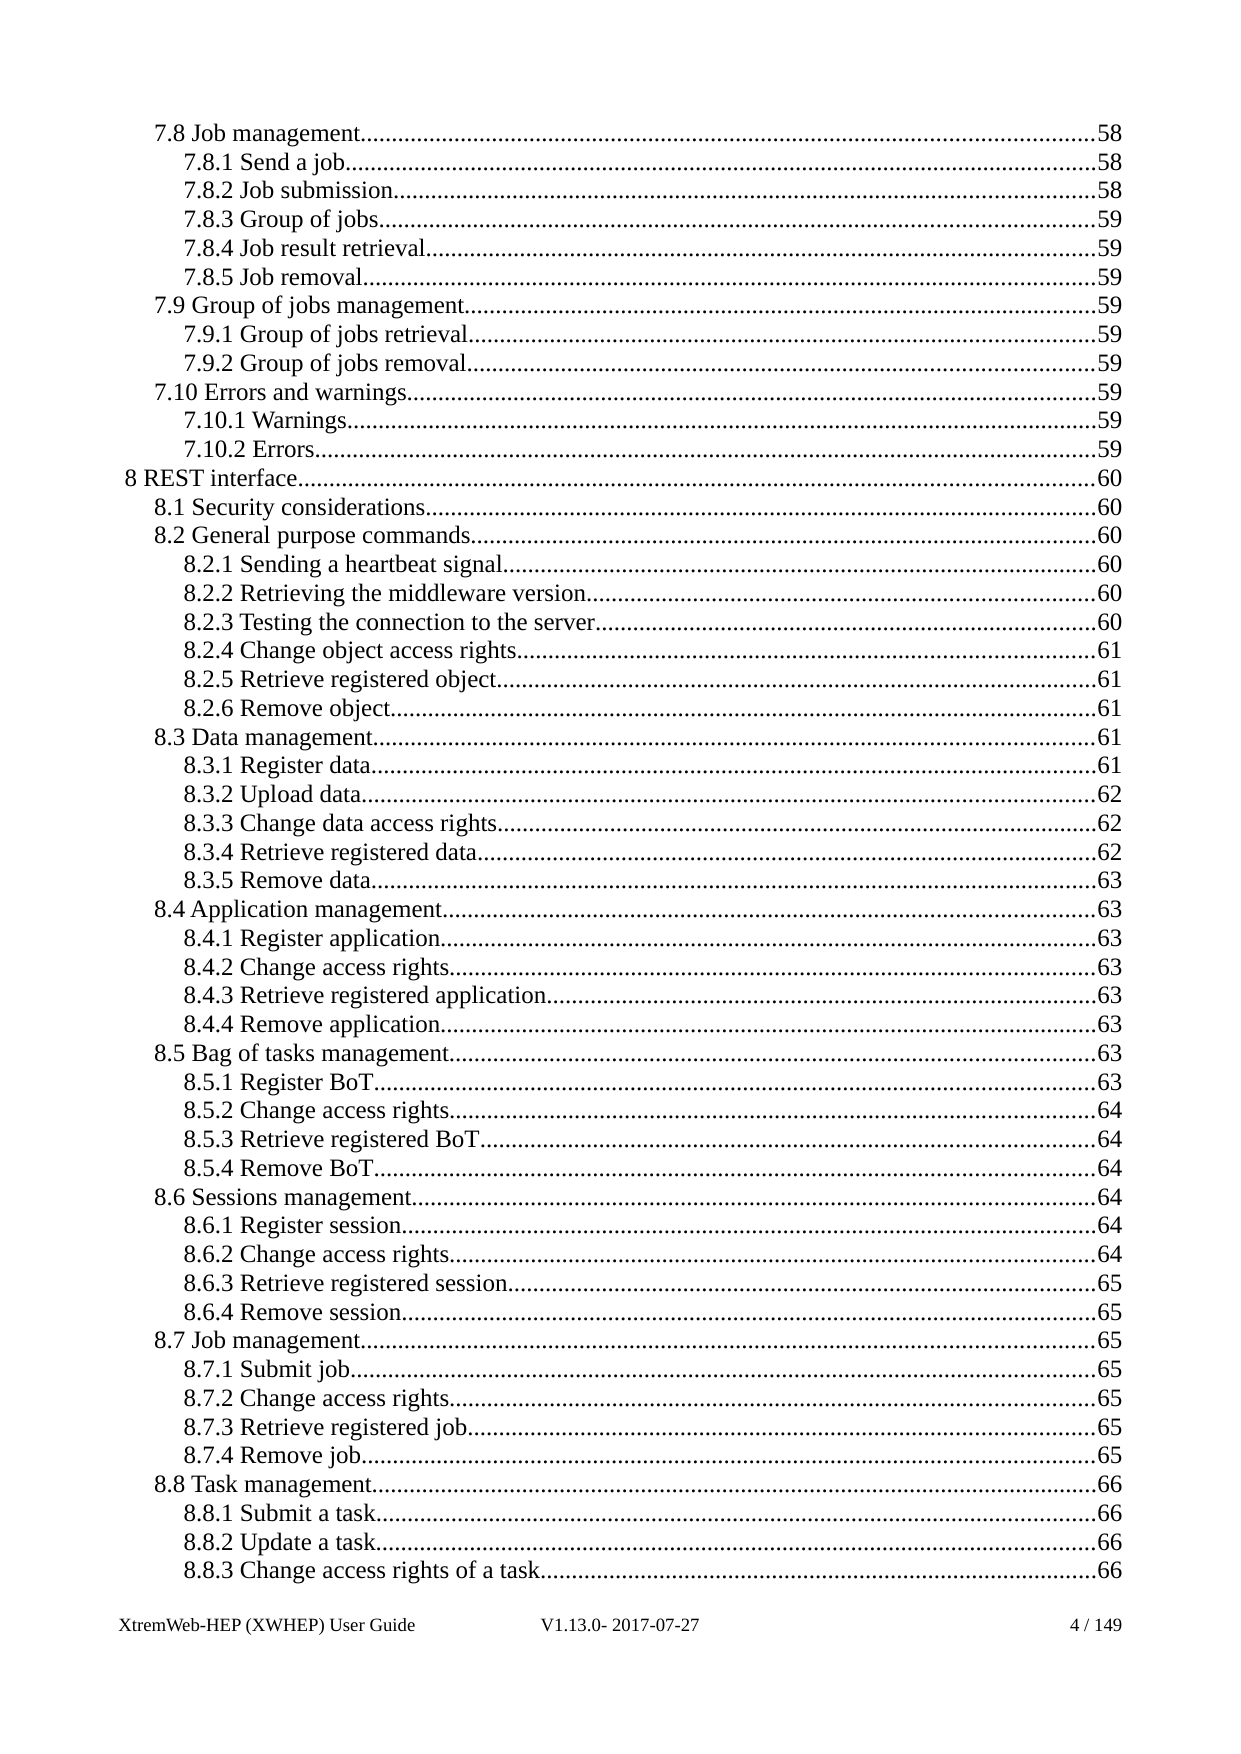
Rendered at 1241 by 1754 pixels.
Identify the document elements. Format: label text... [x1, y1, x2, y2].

text 8.2.6 Remove object 61 [177, 693, 1122, 722]
text 8.3.3 Change data access rights 62 [177, 808, 1122, 837]
text 8.4.3 Retrieve registered application 63 [177, 981, 1122, 1009]
text 8.2.4 Change object access rights 61 [177, 636, 1122, 664]
text 8.7.1 Submit job 65 [177, 1354, 1122, 1383]
text 7.8.3 Group of jobs 59 [177, 204, 1122, 233]
text 8.2.5 Retrieve registered object 61 [177, 664, 1122, 693]
text 8.7.4 Remove job 65 [177, 1441, 1122, 1469]
text 8.4.4 Remove application 63 [177, 1009, 1122, 1038]
text 7.9.1 Group of jobs retrieval 59 [177, 319, 1122, 348]
text 8.3.2 Upload data 62 [177, 779, 1122, 808]
text 7.8.5 Job removal 59 [177, 262, 1122, 291]
text 8.8.1 Submit a task 66 [177, 1498, 1122, 1527]
text 8.8.2 Update a task 66 [177, 1527, 1122, 1556]
text 8.7.3 Retrieve registered job 65 [177, 1412, 1122, 1441]
text 8.6 Sessions management 64 [148, 1182, 1122, 1211]
text 8.5.3 Retrieve registered BoT 64 [177, 1124, 1122, 1153]
text 8.5 Bag of tasks management 63 [148, 1038, 1122, 1067]
text 7.10 Errors and warnings 59 [148, 377, 1122, 406]
text 8.2.3 Testing the connection to the server 60 [177, 607, 1122, 636]
text 8.5.1 Register BoT 63 [177, 1067, 1122, 1096]
text 8.1 Security considerations 60 [148, 492, 1122, 521]
text 8.6.3 Retrieve registered session 65 [177, 1268, 1122, 1297]
text 8.3.5 Remove data 63 [177, 866, 1122, 894]
text 8.8 Task management 66 [148, 1469, 1122, 1498]
text 8.6.4 Remove session 65 [177, 1297, 1122, 1326]
text 8.7.2 Change access rights 65 [177, 1383, 1122, 1412]
text 7.8.2 Job submission 58 [177, 176, 1122, 204]
text 7.9 Group of jobs management 59 [148, 291, 1122, 319]
text 7.10.1 Warnings 59 [177, 406, 1122, 434]
text 8 REST interface 60 [118, 463, 1122, 492]
text 8.4.2 Change access rights 63 [177, 952, 1122, 981]
text 8.5.2 Change access rights 64 [177, 1096, 1122, 1124]
text 7.8.1 Send a job 58 [177, 147, 1122, 176]
text 8.8.3 Change access rights of a task 66 [177, 1556, 1122, 1584]
text 8.2.2 Retrieving the middleware version 60 [177, 578, 1122, 607]
text 8.6.2 Change access rights 64 [177, 1239, 1122, 1268]
text 8.3 Data management 61 [148, 722, 1122, 751]
text 7.10.2 Errors 59 [177, 434, 1122, 463]
text 8.3.4 Retrieve registered data 62 [177, 837, 1122, 866]
text 7.9.2 Group of jobs removal 59 [177, 348, 1122, 377]
text 8.5.4 Remove BoT 64 [177, 1153, 1122, 1182]
text 7.8 Job management 58 [148, 118, 1122, 147]
text 8.4 Application management 63 [148, 894, 1122, 923]
text 8.2.1 Sending a heartbeat signal 60 [177, 549, 1122, 578]
text 8.6.1 Register session 64 [177, 1211, 1122, 1239]
text 8.4.1 Register application 63 [177, 923, 1122, 952]
text 8.2 General purpose commands 60 [148, 521, 1122, 549]
text 8.7 Job management 65 [148, 1326, 1122, 1354]
text 7.8.4 Job result retrieval 59 [177, 233, 1122, 262]
text 8.3.1 Register data 61 [177, 751, 1122, 779]
